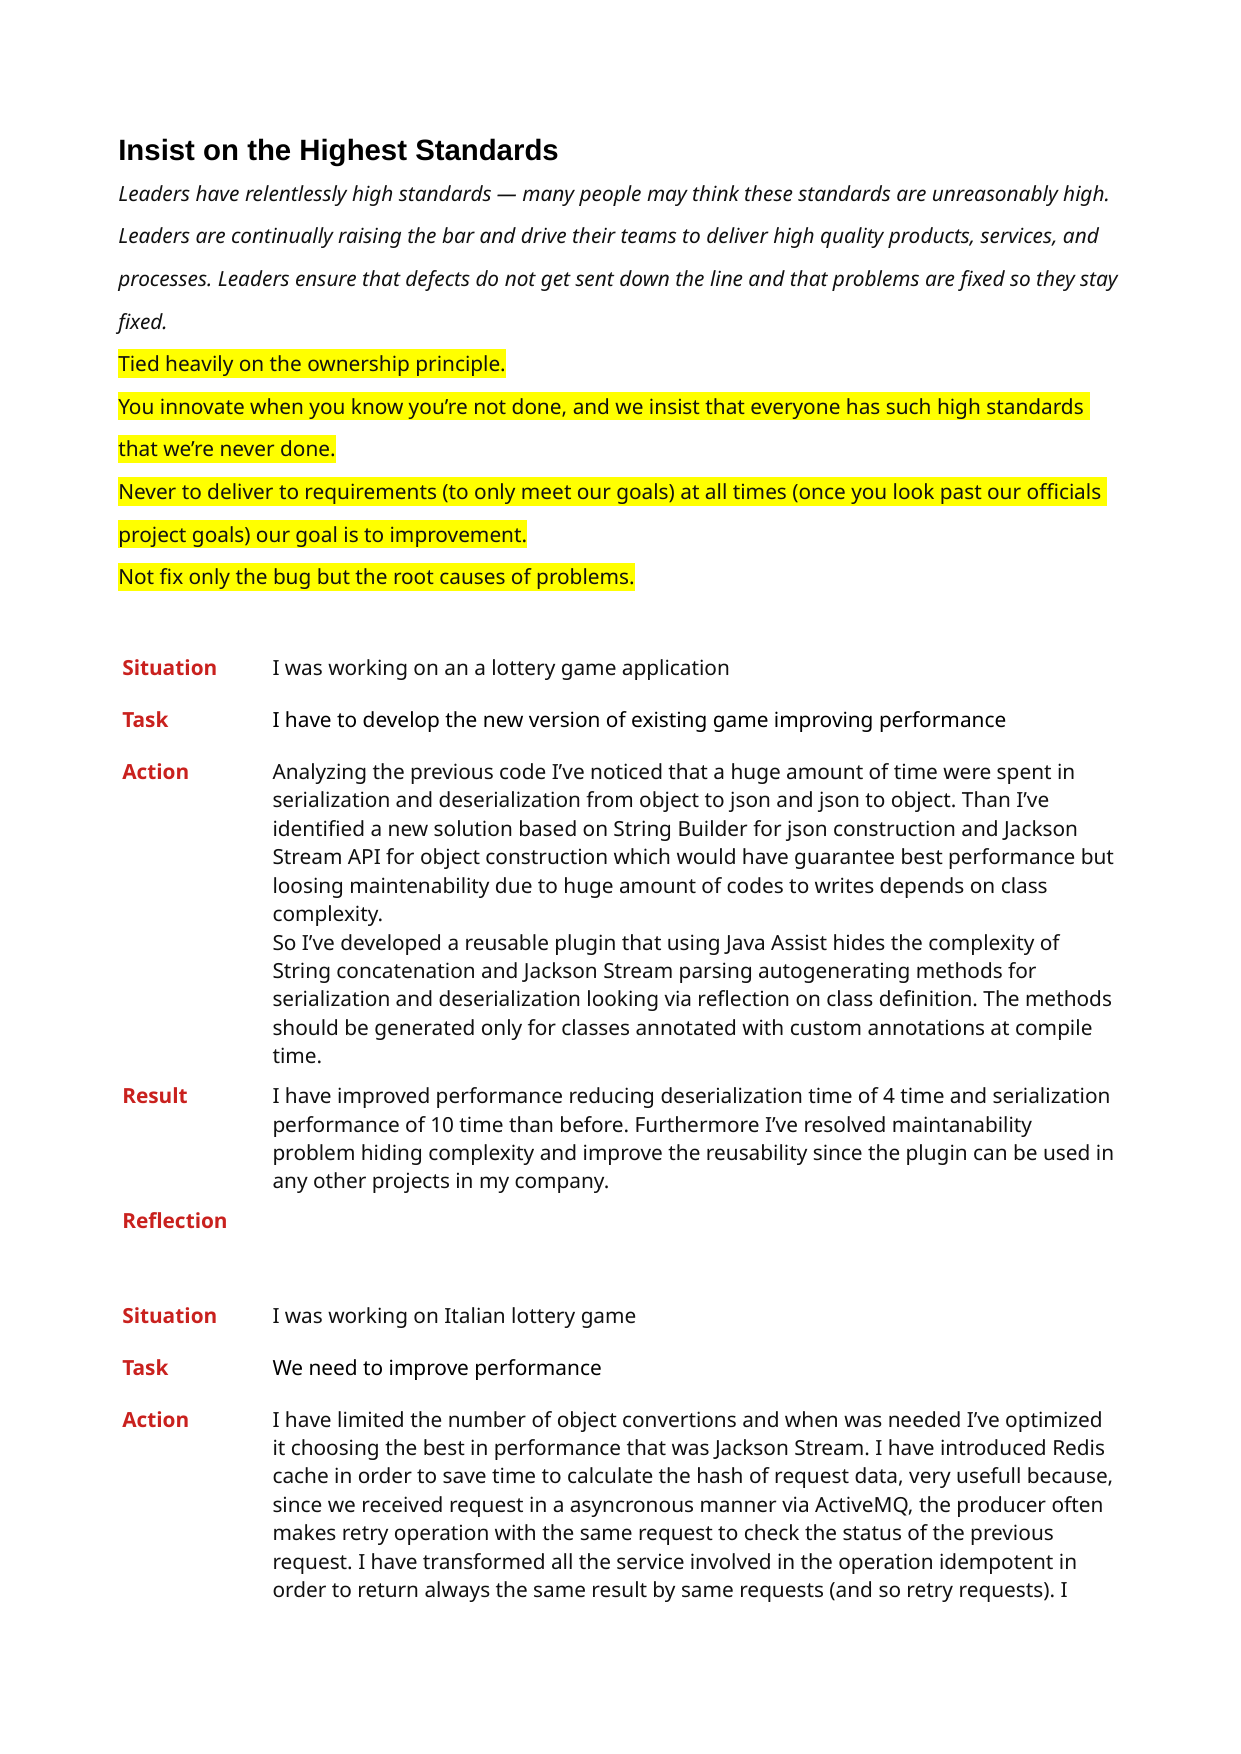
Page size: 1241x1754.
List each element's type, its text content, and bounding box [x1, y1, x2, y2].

table_cell I have limited the number of object convertions and when was needed I’ve optimized it choosing the best in performance that was Jackson Stream. I have introduced Redis cache in order to save time to calculate the hash of request data, very usefull because, since we received request in a asyncronous manner via ActiveMQ, the producer often makes retry operation with the same request to check the status of the previous request. I have transformed all the service involved in the operation idempotent in order to return always the same result by same requests (and so retry requests). I [266, 1399, 1122, 1609]
table_cell Task [116, 700, 266, 751]
table_cell We need to improve performance [266, 1347, 1122, 1399]
text Not fix only the bug but the root causes of problems. [118, 562, 1122, 591]
text Never to deliver to requirements (to only meet our goals) at all times (once you look past our officials project goals) our goal is to improvement. [118, 477, 1122, 548]
text Leaders have relentlessly high standards — many people may think these standards are unreasonably high. Leaders are continually raising the bar and drive their teams to deliver high quality products, services, and processes. Leaders ensure that defects do not get sent down the line and that problems are fixed so they stay fixed. [118, 179, 1122, 335]
table_header I was working on an a lottery game application [266, 648, 1122, 699]
table_cell Task [116, 1347, 266, 1399]
table_cell I have to develop the new version of existing game improving performance [266, 700, 1122, 751]
table_cell Analyzing the previous code I’ve noticed that a huge amount of time were spent in serialization and deserialization from object to json and json to object. Than I’ve identified a new solution based on String Builder for json construction and Jackson Stream API for object construction which would have guarantee best performance but loosing maintenability due to huge amount of codes to writes depends on class complexity. So I’ve developed a reusable plugin that using Java Assist hides the complexity of String concatenation and Jackson Stream parsing autogenerating methods for serialization and deserialization looking via reflection on class definition. The methods should be generated only for classes annotated with custom annotations at compile time. [266, 751, 1122, 1076]
table_cell [266, 1201, 1122, 1253]
table_cell I have improved performance reducing deserialization time of 4 time and serialization performance of 10 time than before. Furthermore I’ve resolved maintanability problem hiding complexity and improve the reusability since the plugin can be used in any other projects in my company. [266, 1076, 1122, 1201]
text Tied heavily on the ownership principle. [118, 349, 1122, 378]
table_header Situation [116, 648, 266, 699]
table_cell Reflection [116, 1201, 266, 1253]
table_header I was working on Italian lottery game [266, 1295, 1122, 1347]
table_cell Result [116, 1076, 266, 1201]
table_header Situation [116, 1295, 266, 1347]
subtitle Insist on the Highest Standards [118, 133, 1122, 166]
table_cell Action [116, 751, 266, 1076]
table_cell Action [116, 1399, 266, 1609]
text You innovate when you know you’re not done, and we insist that everyone has such high standards that we’re never done. [118, 392, 1122, 463]
